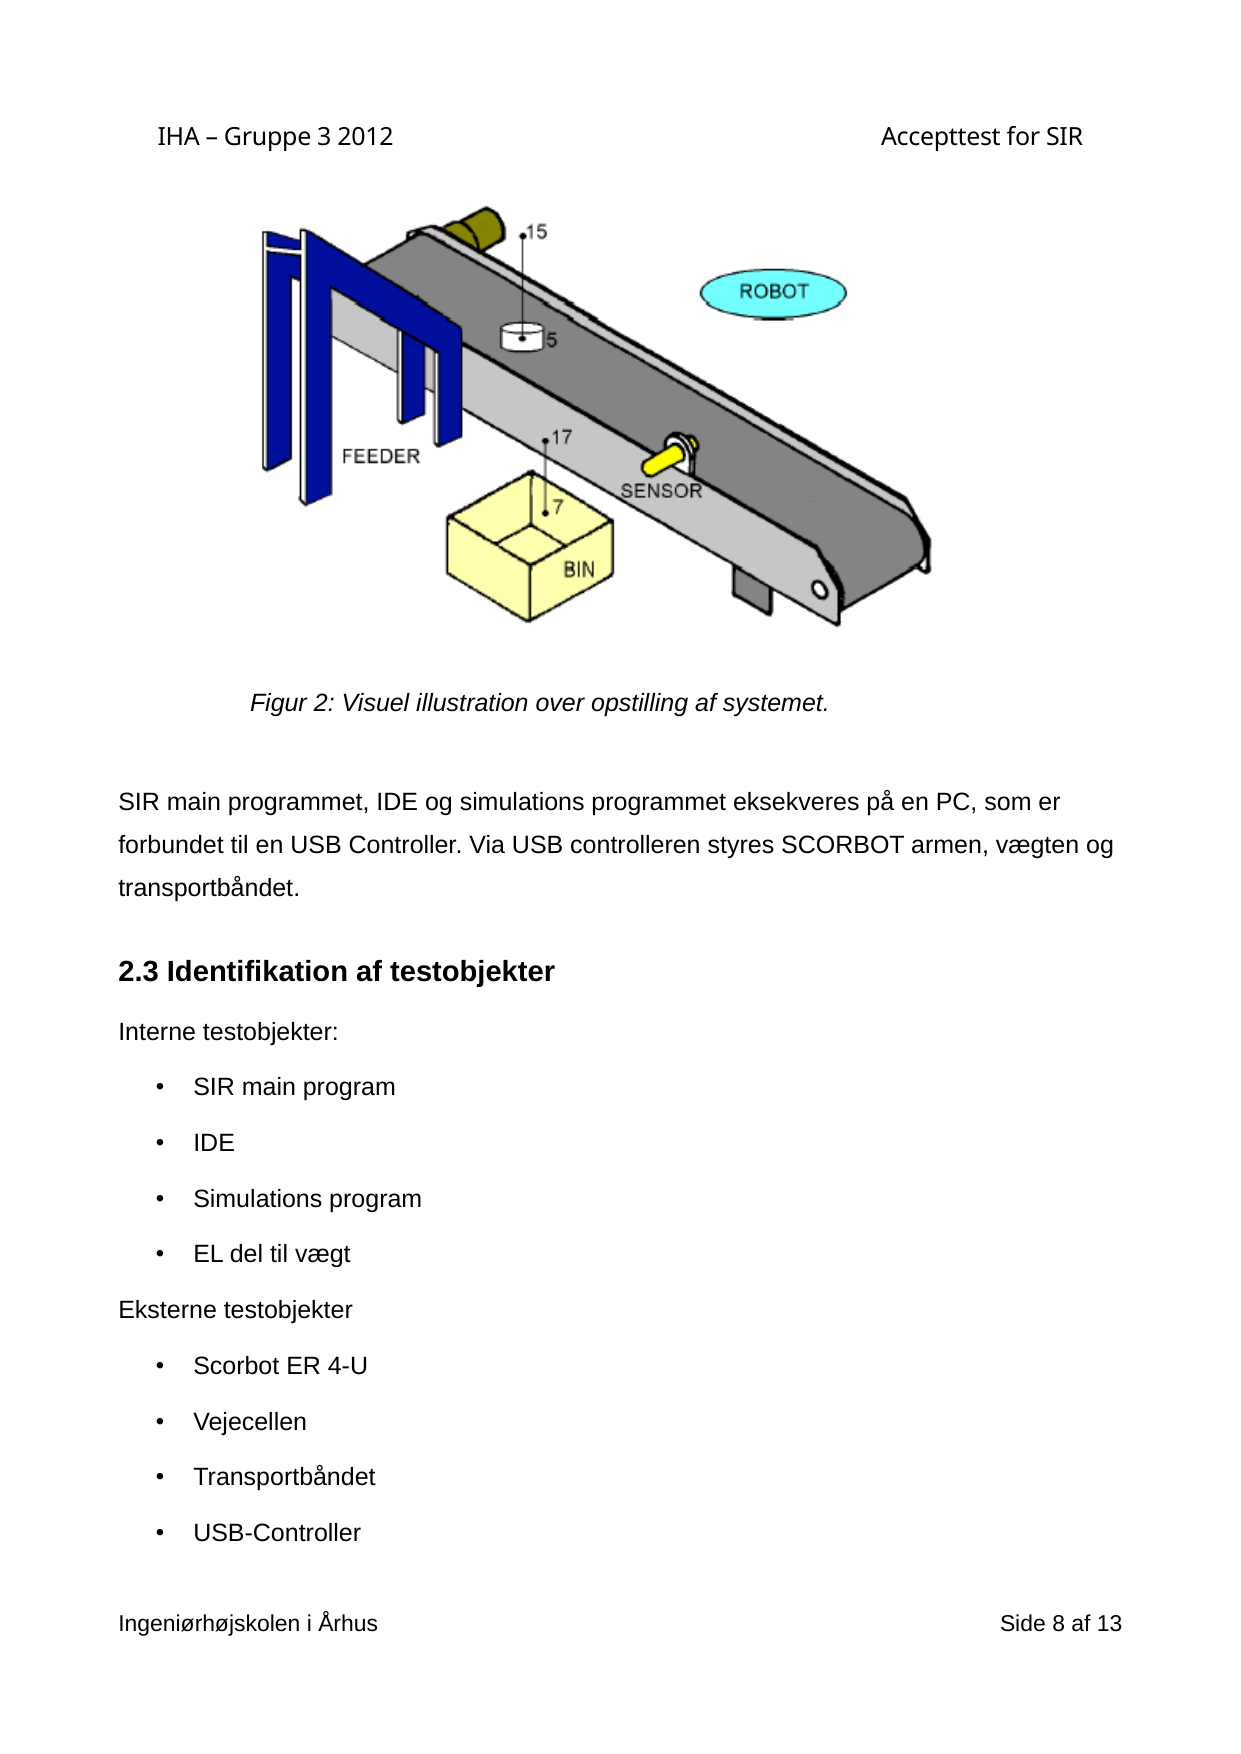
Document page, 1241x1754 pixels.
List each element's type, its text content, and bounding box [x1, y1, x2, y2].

list IDE [156, 1128, 1122, 1157]
list Vejecellen [156, 1406, 1122, 1435]
list Scorbot ER 4-U [156, 1351, 1122, 1379]
list USB-Controller [156, 1518, 1122, 1547]
picture [250, 194, 991, 689]
subtitle 2.3 Identifikation af testobjekter [118, 954, 1122, 987]
list EL del til vægt [156, 1239, 1122, 1268]
list Transportbåndet [156, 1462, 1122, 1491]
text Figur 2: Visuel illustration over opstilling af systemet. [250, 689, 991, 717]
text Interne testobjekter: [118, 1017, 1122, 1045]
text Eksterne testobjekter [118, 1295, 1122, 1324]
list SIR main program [156, 1072, 1122, 1101]
text SIR main programmet, IDE og simulations programmet eksekveres på en PC, som er forbundet til en USB Controller. Via USB controlleren styres SCORBOT armen, vægten og transportbåndet. [118, 787, 1122, 902]
list Simulations program [156, 1184, 1122, 1212]
